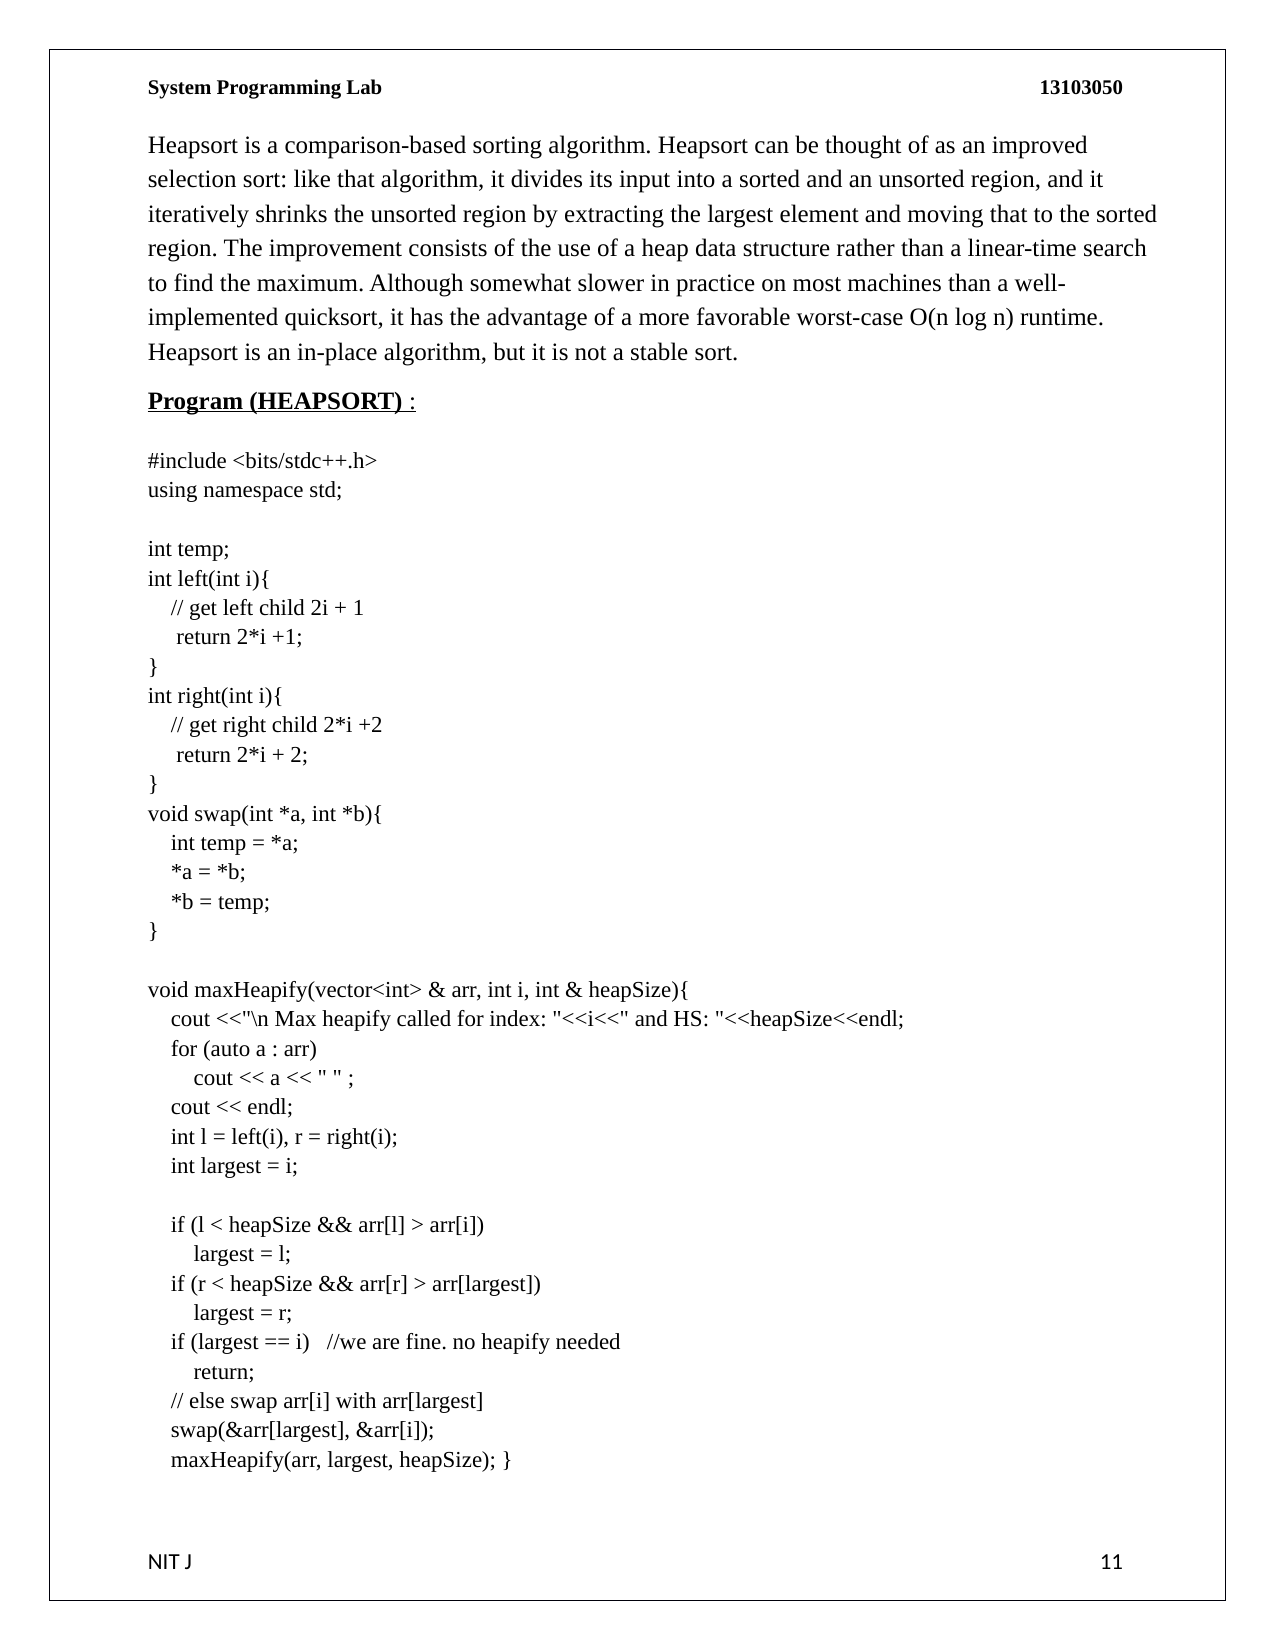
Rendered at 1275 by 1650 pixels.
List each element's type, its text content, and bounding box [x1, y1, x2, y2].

text } [148, 653, 1169, 679]
text int temp = *a; [148, 829, 1169, 855]
text void maxHeapify(vector<int> & arr, int i, int & heapSize){ [148, 976, 1169, 1002]
text int temp; [148, 535, 1169, 562]
text cout << a << " " ; [148, 1064, 1169, 1090]
text #include <bits/stdc++.h> [148, 447, 1169, 473]
text int l = left(i), r = right(i); [148, 1123, 1169, 1149]
text cout << endl; [148, 1093, 1169, 1120]
text largest = l; [148, 1240, 1169, 1267]
text return; [148, 1358, 1169, 1384]
text void swap(int *a, int *b){ [148, 800, 1169, 826]
text if (l < heapSize && arr[l] > arr[i]) [148, 1211, 1169, 1237]
text maxHeapify(arr, largest, heapSize); } [148, 1446, 1169, 1472]
text swap(&arr[largest], &arr[i]); [148, 1417, 1169, 1443]
text // else swap arr[i] with arr[largest] [148, 1387, 1169, 1413]
text *a = *b; [148, 858, 1169, 885]
text int largest = i; [148, 1152, 1169, 1178]
text cout <<"\n Max heapify called for index: "<<i<<" and HS: "<<heapSize<<endl; [148, 1005, 1169, 1032]
text for (auto a : arr) [148, 1035, 1169, 1061]
text int right(int i){ [148, 682, 1169, 708]
text // get right child 2*i +2 [148, 712, 1169, 738]
text if (r < heapSize && arr[r] > arr[largest]) [148, 1270, 1169, 1296]
text using namespace std; [148, 477, 1169, 503]
text *b = temp; [148, 888, 1169, 914]
text // get left child 2i + 1 [148, 594, 1169, 620]
text return 2*i +1; [148, 623, 1169, 650]
text Heapsort is a comparison-based sorting algorithm. Heapsort can be thought of as an improved selection sort: like that algorithm, it divides its input into a sorted and an unsorted region, and it iteratively shrinks the unsorted region by extracting the largest element and moving that to the sorted region. The improvement consists of the use of a heap data structure rather than a linear-time search to find the maximum. Although somewhat slower in practice on most machines than a well-implemented quicksort, it has the advantage of a more favorable worst-case O(n log n) runtime. Heapsort is an in-place algorithm, but it is not a stable sort. [148, 130, 1169, 366]
text largest = r; [148, 1299, 1169, 1325]
text } [148, 770, 1169, 797]
text if (largest == i) //we are fine. no heapify needed [148, 1328, 1169, 1355]
text Program (HEAPSORT) : [148, 386, 1169, 415]
text return 2*i + 2; [148, 741, 1169, 767]
text int left(int i){ [148, 565, 1169, 591]
text } [148, 917, 1169, 943]
